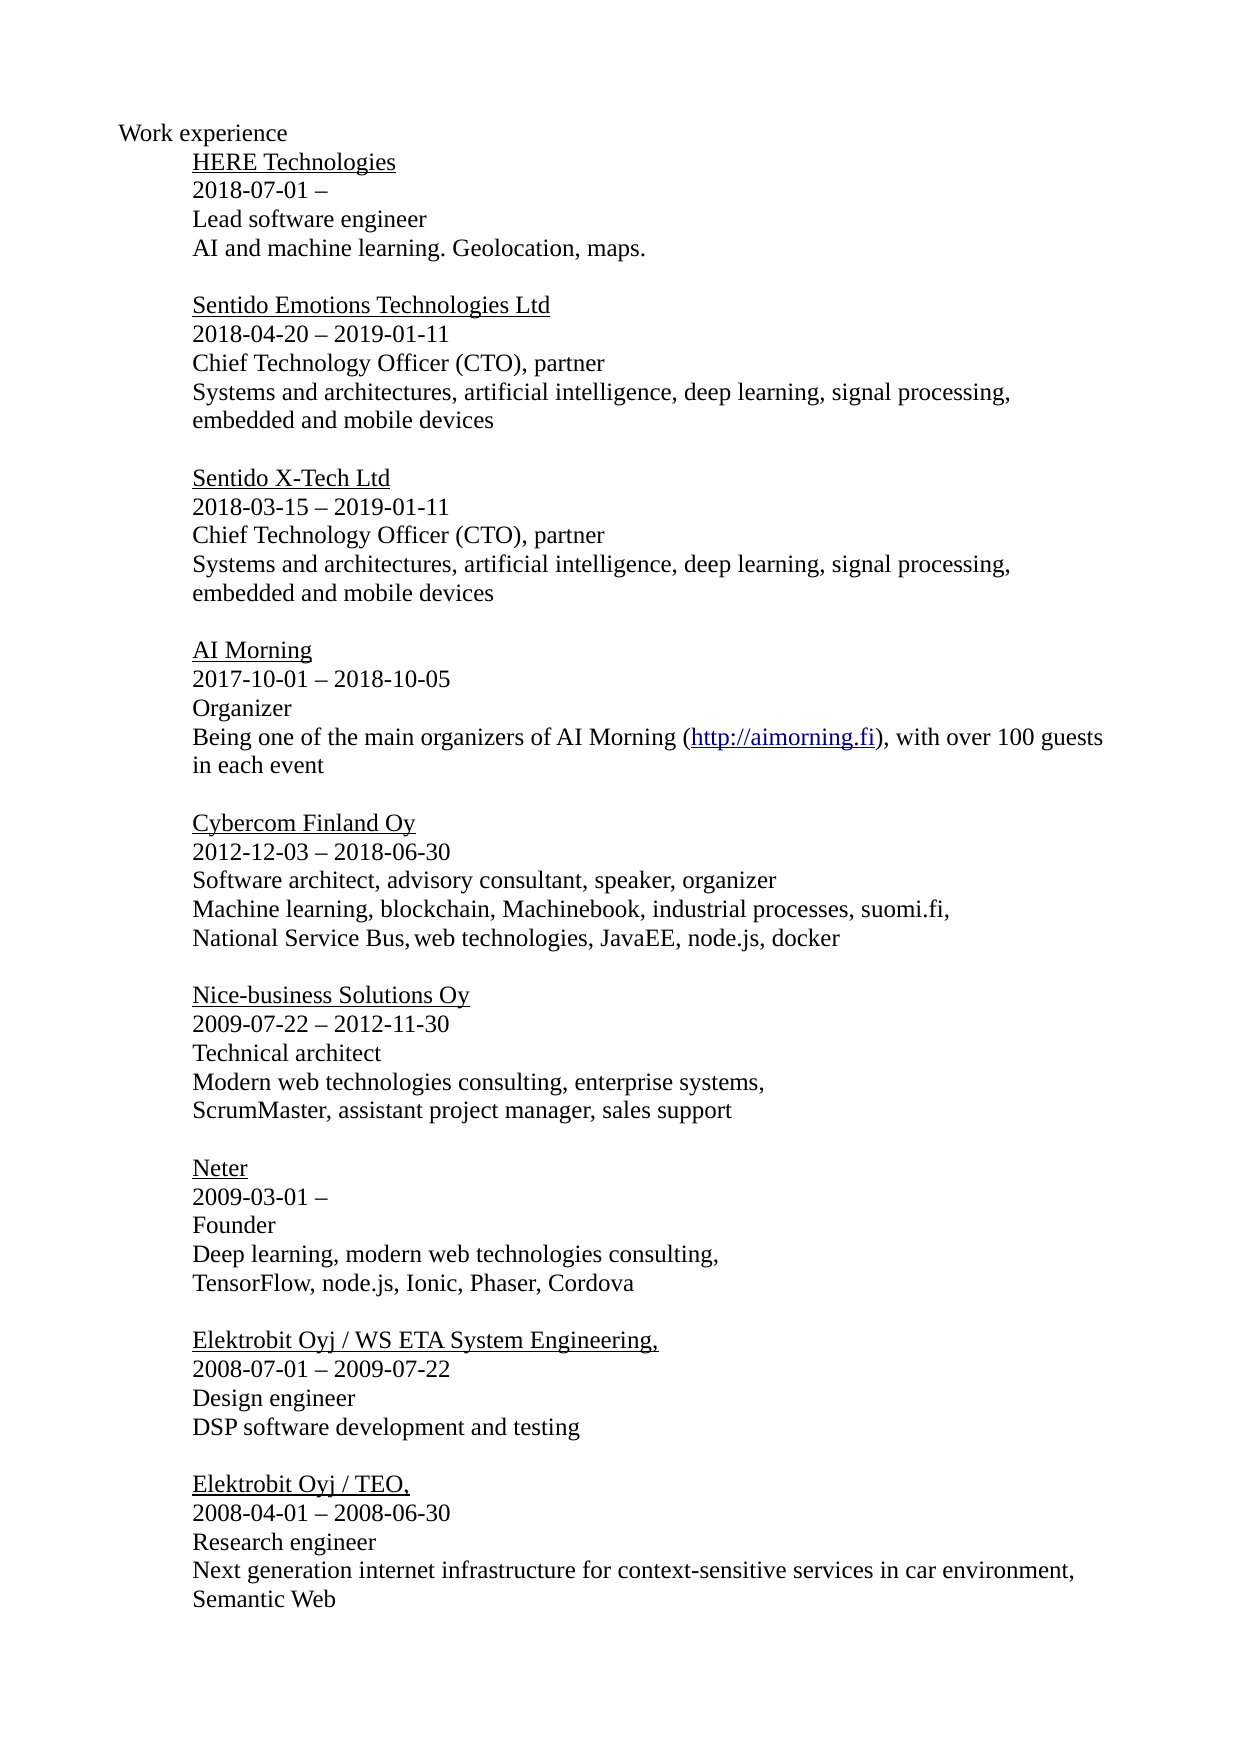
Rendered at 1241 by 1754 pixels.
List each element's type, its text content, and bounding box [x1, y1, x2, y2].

text 2008-07-01 – 2009-07-22 [118, 1354, 1122, 1383]
text 2018-07-01 – [118, 176, 1122, 204]
text Sentido X-Tech Ltd [118, 463, 1122, 492]
text Semantic Web [118, 1584, 1122, 1613]
text Software architect, advisory consultant, speaker, organizer [118, 866, 1122, 894]
text Neter [118, 1153, 1122, 1182]
text Systems and architectures, artificial intelligence, deep learning, signal processing, embedded and mobile devices [118, 549, 1122, 607]
text Elektrobit Oyj / WS ETA System Engineering, [118, 1326, 1122, 1354]
text Deep learning, modern web technologies consulting, [118, 1239, 1122, 1268]
text Next generation internet infrastructure for context-sensitive services in car environment, [118, 1556, 1122, 1584]
text 2017-10-01 – 2018-10-05 [118, 664, 1122, 693]
text Organizer [118, 693, 1122, 722]
text Chief Technology Officer (CTO), partner [118, 521, 1122, 549]
text Machine learning, blockchain, Machinebook, industrial processes, suomi.fi, [118, 894, 1122, 923]
text Technical architect [118, 1038, 1122, 1067]
text 2009-03-01 – [118, 1182, 1122, 1211]
text Nice-business Solutions Oy [118, 981, 1122, 1009]
text Modern web technologies consulting, enterprise systems, [118, 1067, 1122, 1096]
text Chief Technology Officer (CTO), partner [118, 348, 1122, 377]
text Founder [118, 1211, 1122, 1239]
text Elektrobit Oyj / TEO, [118, 1469, 1122, 1498]
text Being one of the main organizers of AI Morning (http://aimorning.fi), with over 100 guests [118, 722, 1122, 751]
text Systems and architectures, artificial intelligence, deep learning, signal processing, embedded and mobile devices [118, 377, 1122, 434]
text Cybercom Finland Oy [118, 808, 1122, 837]
text ScrumMaster, assistant project manager, sales support [118, 1096, 1122, 1124]
text TensorFlow, node.js, Ionic, Phaser, Cordova [118, 1268, 1122, 1297]
text 2012-12-03 – 2018-06-30 [118, 837, 1122, 866]
text 2008-04-01 – 2008-06-30 [118, 1498, 1122, 1527]
text 2018-03-15 – 2019-01-11 [118, 492, 1122, 521]
text Work experience [118, 118, 1122, 147]
text HERE Technologies [118, 147, 1122, 176]
text Design engineer [118, 1383, 1122, 1412]
text National Service Bus, web technologies, JavaEE, node.js, docker [118, 923, 1122, 952]
text 2009-07-22 – 2012-11-30 [118, 1009, 1122, 1038]
text AI and machine learning. Geolocation, maps. [118, 233, 1122, 262]
text Research engineer [118, 1527, 1122, 1556]
text DSP software development and testing [118, 1412, 1122, 1441]
text AI Morning [118, 636, 1122, 664]
text in each event [118, 751, 1122, 779]
text Lead software engineer [118, 204, 1122, 233]
text Sentido Emotions Technologies Ltd [118, 291, 1122, 319]
text 2018-04-20 – 2019-01-11 [118, 319, 1122, 348]
